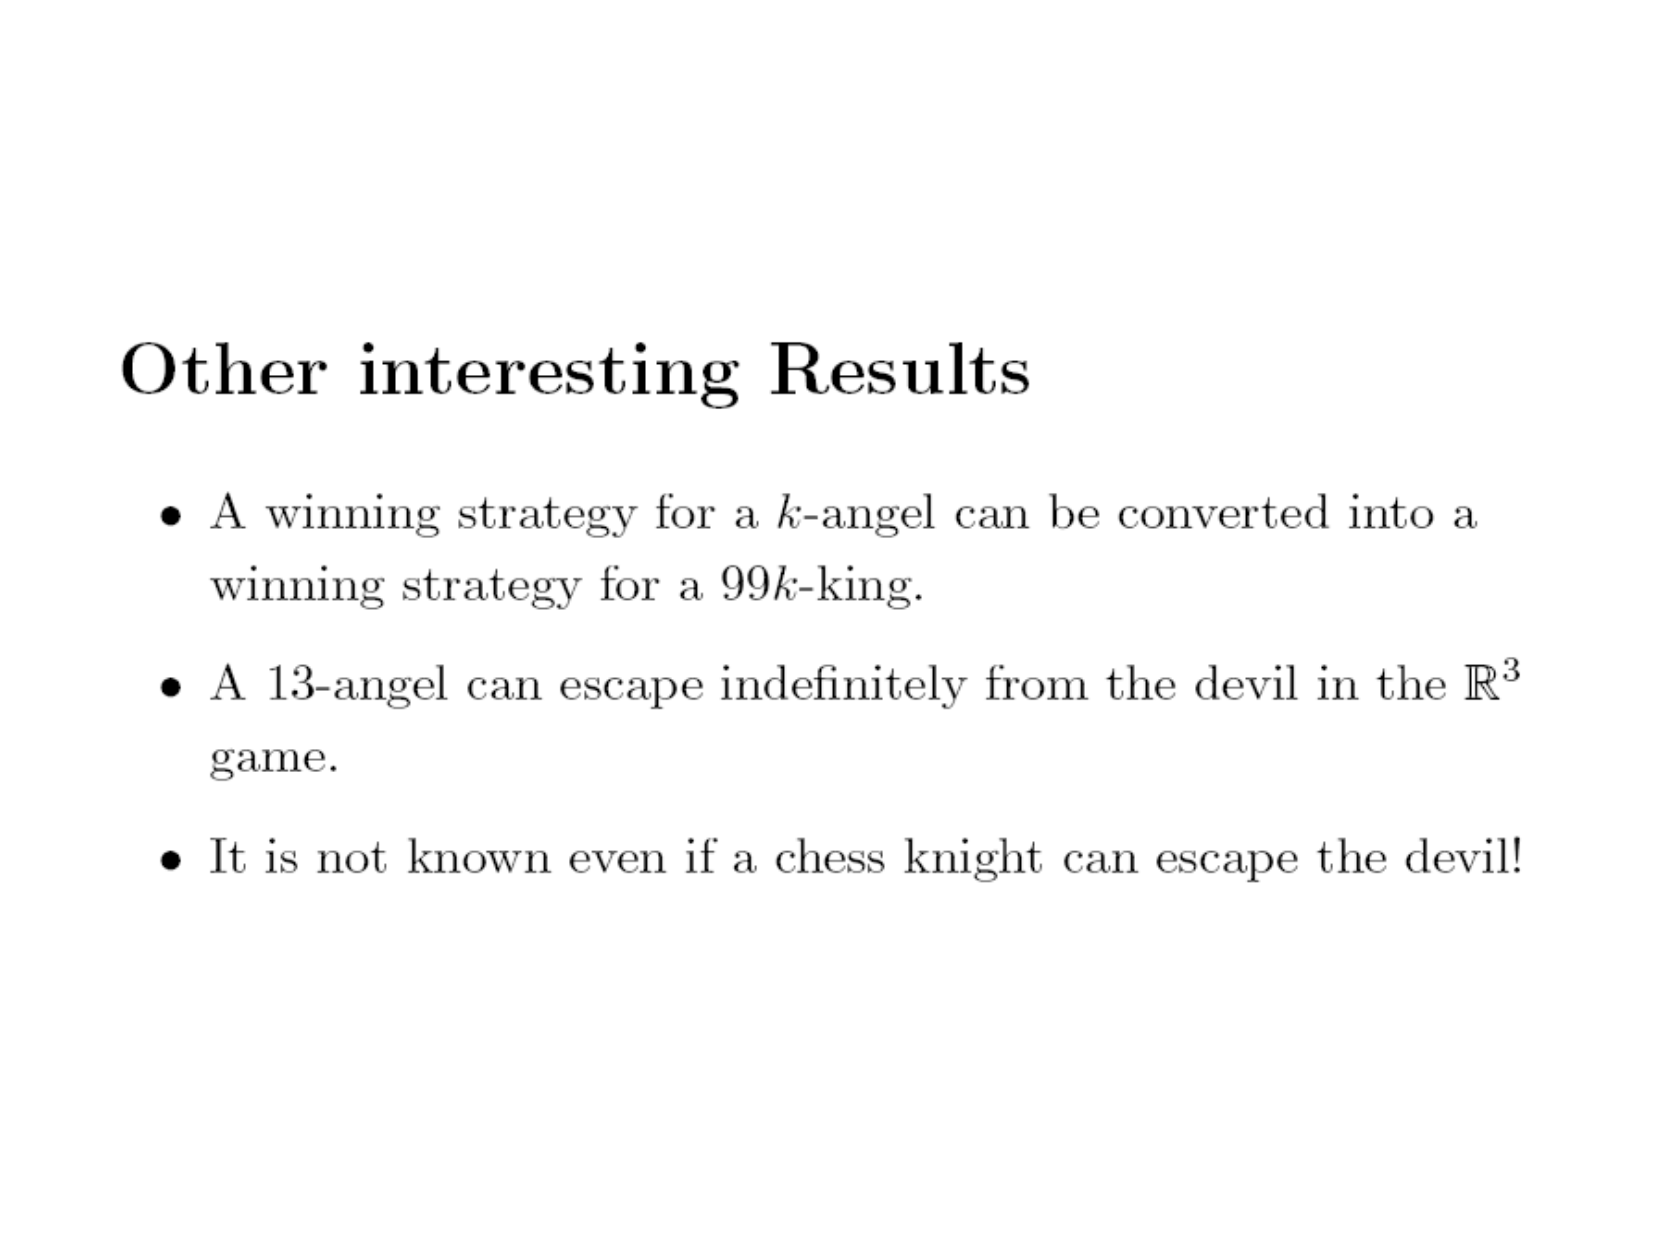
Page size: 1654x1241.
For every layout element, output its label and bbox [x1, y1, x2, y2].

picture [107, 328, 1546, 912]
